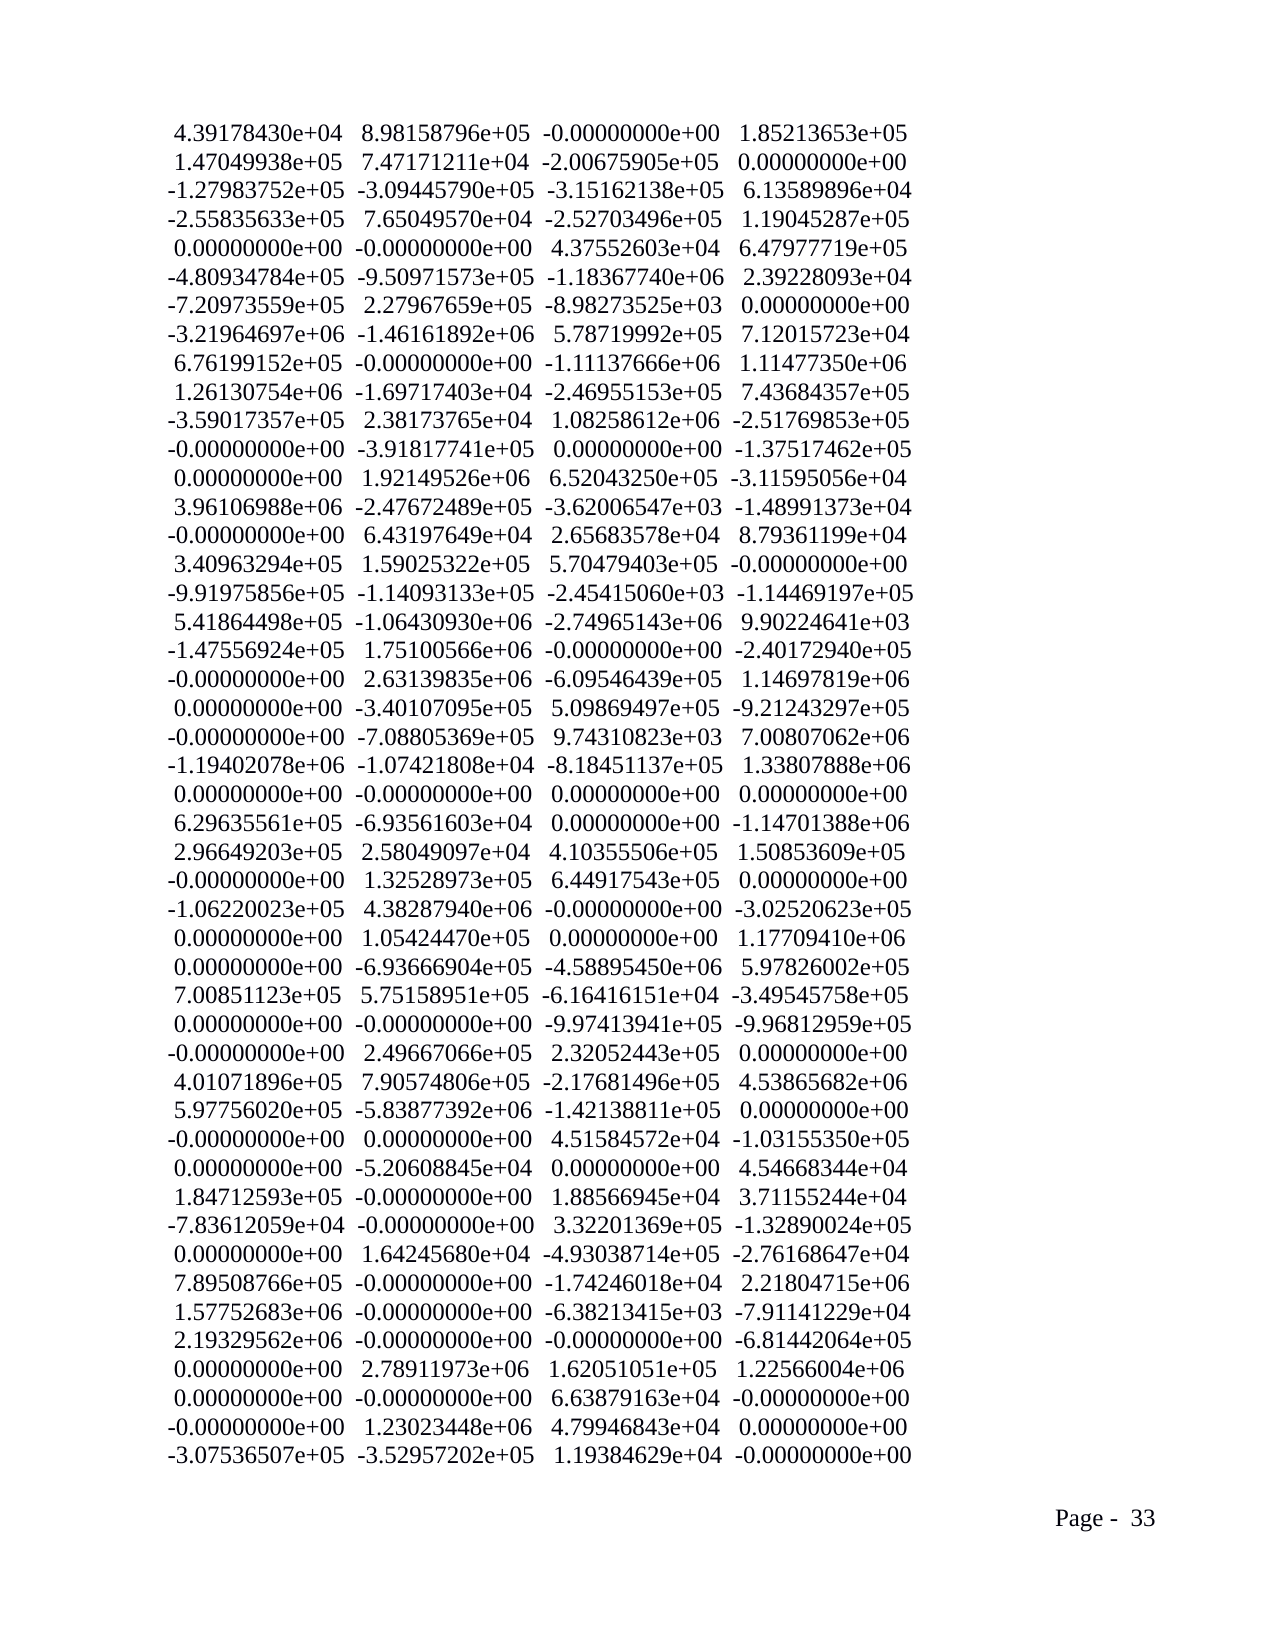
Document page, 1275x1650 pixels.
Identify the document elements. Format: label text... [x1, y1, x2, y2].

text -1.19402078e+06 -1.07421808e+04 -8.18451137e+05 1.33807888e+06 [155, 751, 1157, 779]
text -0.00000000e+00 0.00000000e+00 4.51584572e+04 -1.03155350e+05 [155, 1124, 1157, 1153]
text 5.41864498e+05 -1.06430930e+06 -2.74965143e+06 9.90224641e+03 [155, 607, 1157, 636]
text 3.96106988e+06 -2.47672489e+05 -3.62006547e+03 -1.48991373e+04 [155, 492, 1157, 521]
text 0.00000000e+00 1.92149526e+06 6.52043250e+05 -3.11595056e+04 [155, 463, 1157, 492]
text 5.97756020e+05 -5.83877392e+06 -1.42138811e+05 0.00000000e+00 [155, 1096, 1157, 1124]
text -1.47556924e+05 1.75100566e+06 -0.00000000e+00 -2.40172940e+05 [155, 636, 1157, 664]
text -7.20973559e+05 2.27967659e+05 -8.98273525e+03 0.00000000e+00 [155, 291, 1157, 319]
text -0.00000000e+00 1.23023448e+06 4.79946843e+04 0.00000000e+00 [155, 1412, 1157, 1441]
text 0.00000000e+00 1.05424470e+05 0.00000000e+00 1.17709410e+06 [155, 923, 1157, 952]
text 0.00000000e+00 -3.40107095e+05 5.09869497e+05 -9.21243297e+05 [155, 693, 1157, 722]
text 4.39178430e+04 8.98158796e+05 -0.00000000e+00 1.85213653e+05 [155, 118, 1157, 147]
text 0.00000000e+00 2.78911973e+06 1.62051051e+05 1.22566004e+06 [155, 1354, 1157, 1383]
text -7.83612059e+04 -0.00000000e+00 3.32201369e+05 -1.32890024e+05 [155, 1211, 1157, 1239]
text 0.00000000e+00 -0.00000000e+00 4.37552603e+04 6.47977719e+05 [155, 233, 1157, 262]
text -3.07536507e+05 -3.52957202e+05 1.19384629e+04 -0.00000000e+00 [155, 1441, 1157, 1469]
text 1.47049938e+05 7.47171211e+04 -2.00675905e+05 0.00000000e+00 [155, 147, 1157, 176]
text -0.00000000e+00 6.43197649e+04 2.65683578e+04 8.79361199e+04 [155, 521, 1157, 549]
text 1.57752683e+06 -0.00000000e+00 -6.38213415e+03 -7.91141229e+04 [155, 1297, 1157, 1326]
text 2.96649203e+05 2.58049097e+04 4.10355506e+05 1.50853609e+05 [155, 837, 1157, 866]
text -0.00000000e+00 -3.91817741e+05 0.00000000e+00 -1.37517462e+05 [155, 434, 1157, 463]
text 0.00000000e+00 -0.00000000e+00 -9.97413941e+05 -9.96812959e+05 [155, 1009, 1157, 1038]
text -0.00000000e+00 2.63139835e+06 -6.09546439e+05 1.14697819e+06 [155, 664, 1157, 693]
text 1.26130754e+06 -1.69717403e+04 -2.46955153e+05 7.43684357e+05 [155, 377, 1157, 406]
text 7.89508766e+05 -0.00000000e+00 -1.74246018e+04 2.21804715e+06 [155, 1268, 1157, 1297]
text 2.19329562e+06 -0.00000000e+00 -0.00000000e+00 -6.81442064e+05 [155, 1326, 1157, 1354]
text 0.00000000e+00 -0.00000000e+00 0.00000000e+00 0.00000000e+00 [155, 779, 1157, 808]
text -0.00000000e+00 1.32528973e+05 6.44917543e+05 0.00000000e+00 [155, 866, 1157, 894]
text -9.91975856e+05 -1.14093133e+05 -2.45415060e+03 -1.14469197e+05 [155, 578, 1157, 607]
text -3.59017357e+05 2.38173765e+04 1.08258612e+06 -2.51769853e+05 [155, 406, 1157, 434]
text -2.55835633e+05 7.65049570e+04 -2.52703496e+05 1.19045287e+05 [155, 204, 1157, 233]
text 6.76199152e+05 -0.00000000e+00 -1.11137666e+06 1.11477350e+06 [155, 348, 1157, 377]
text 7.00851123e+05 5.75158951e+05 -6.16416151e+04 -3.49545758e+05 [155, 981, 1157, 1009]
text 3.40963294e+05 1.59025322e+05 5.70479403e+05 -0.00000000e+00 [155, 549, 1157, 578]
text 0.00000000e+00 -0.00000000e+00 6.63879163e+04 -0.00000000e+00 [155, 1383, 1157, 1412]
text -1.27983752e+05 -3.09445790e+05 -3.15162138e+05 6.13589896e+04 [155, 176, 1157, 204]
text -1.06220023e+05 4.38287940e+06 -0.00000000e+00 -3.02520623e+05 [155, 894, 1157, 923]
text 1.84712593e+05 -0.00000000e+00 1.88566945e+04 3.71155244e+04 [155, 1182, 1157, 1211]
text 0.00000000e+00 1.64245680e+04 -4.93038714e+05 -2.76168647e+04 [155, 1239, 1157, 1268]
text -4.80934784e+05 -9.50971573e+05 -1.18367740e+06 2.39228093e+04 [155, 262, 1157, 291]
text -0.00000000e+00 -7.08805369e+05 9.74310823e+03 7.00807062e+06 [155, 722, 1157, 751]
text 4.01071896e+05 7.90574806e+05 -2.17681496e+05 4.53865682e+06 [155, 1067, 1157, 1096]
text 6.29635561e+05 -6.93561603e+04 0.00000000e+00 -1.14701388e+06 [155, 808, 1157, 837]
text -3.21964697e+06 -1.46161892e+06 5.78719992e+05 7.12015723e+04 [155, 319, 1157, 348]
text 0.00000000e+00 -5.20608845e+04 0.00000000e+00 4.54668344e+04 [155, 1153, 1157, 1182]
text 0.00000000e+00 -6.93666904e+05 -4.58895450e+06 5.97826002e+05 [155, 952, 1157, 981]
text -0.00000000e+00 2.49667066e+05 2.32052443e+05 0.00000000e+00 [155, 1038, 1157, 1067]
